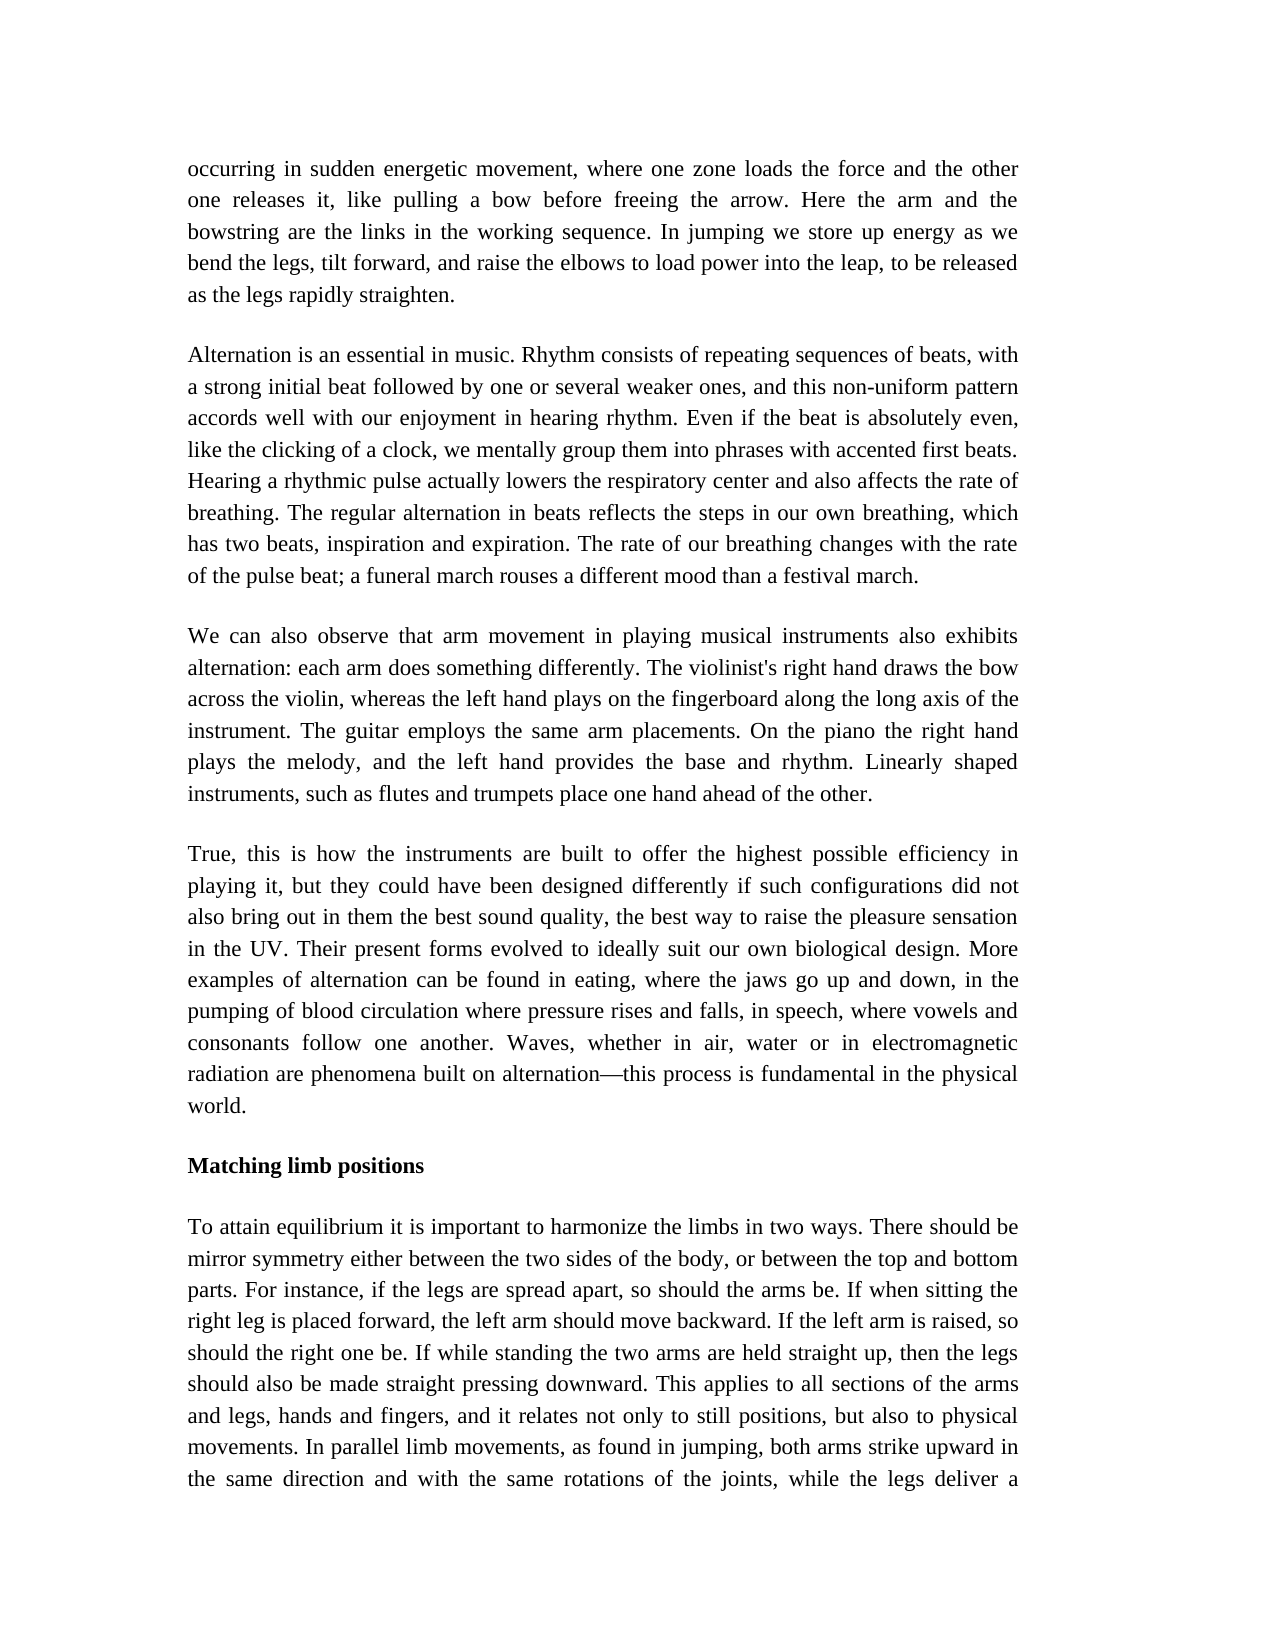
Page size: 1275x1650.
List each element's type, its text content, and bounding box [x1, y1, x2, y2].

text True, this is how the instruments are built to offer the highest possible efficiency in playing it, but they could have been designed differently if such configurations did not also bring out in them the best sound quality, the best way to raise the pleasure sensation in the UV. Their present forms evolved to ideally suit our own biological design. More examples of alternation can be found in eating, where the jaws go up and down, in the pumping of blood circulation where pressure rises and falls, in speech, where vowels and consonants follow one another. Waves, whether in air, water or in electromagnetic radiation are phenomena built on alternation—this process is fundamental in the physical world. [187, 835, 1020, 1118]
text We can also observe that arm movement in playing musical instruments also exhibits alternation: each arm does something differently. The violinist's right hand draws the bow across the violin, whereas the left hand plays on the fingerboard along the long axis of the instrument. The guitar employs the same arm placements. On the piano the right hand plays the melody, and the left hand provides the base and rhythm. Linearly shaped instruments, such as flutes and trumpets place one hand ahead of the other. [187, 617, 1020, 806]
text Alternation is an essential in music. Rhythm consists of repeating sequences of beats, with a strong initial beat followed by one or several weaker ones, and this non-uniform pattern accords well with our enjoyment in hearing rhythm. Even if the beat is absolutely even, like the clicking of a clock, we mentally group them into phrases with accented first beats. Hearing a rhythmic pulse actually lowers the respiratory center and also affects the rate of breathing. The regular alternation in beats reflects the steps in our own breathing, which has two beats, inspiration and expiration. The rate of our breathing changes with the rate of the pulse beat; a funeral march rouses a different mood than a festival march. [187, 336, 1020, 588]
text Matching limb positions [187, 1147, 1020, 1179]
text occurring in sudden energetic movement, where one zone loads the force and the other one releases it, like pulling a bow before freeing the arrow. Here the arm and the bowstring are the links in the working sequence. In jumping we store up energy as we bend the legs, tilt forward, and raise the elbows to load power into the leap, to be released as the legs rapidly straighten. [187, 150, 1020, 307]
text To attain equilibrium it is important to harmonize the limbs in two ways. There should be mirror symmetry either between the two sides of the body, or between the top and bottom parts. For instance, if the legs are spread apart, so should the arms be. If when sitting the right leg is placed forward, the left arm should move backward. If the left arm is raised, so should the right one be. If while standing the two arms are held straight up, then the legs should also be made straight pressing downward. This applies to all sections of the arms and legs, hands and fingers, and it relates not only to still positions, but also to physical movements. In parallel limb movements, as found in jumping, both arms strike upward in the same direction and with the same rotations of the joints, while the legs deliver a [187, 1208, 1020, 1491]
